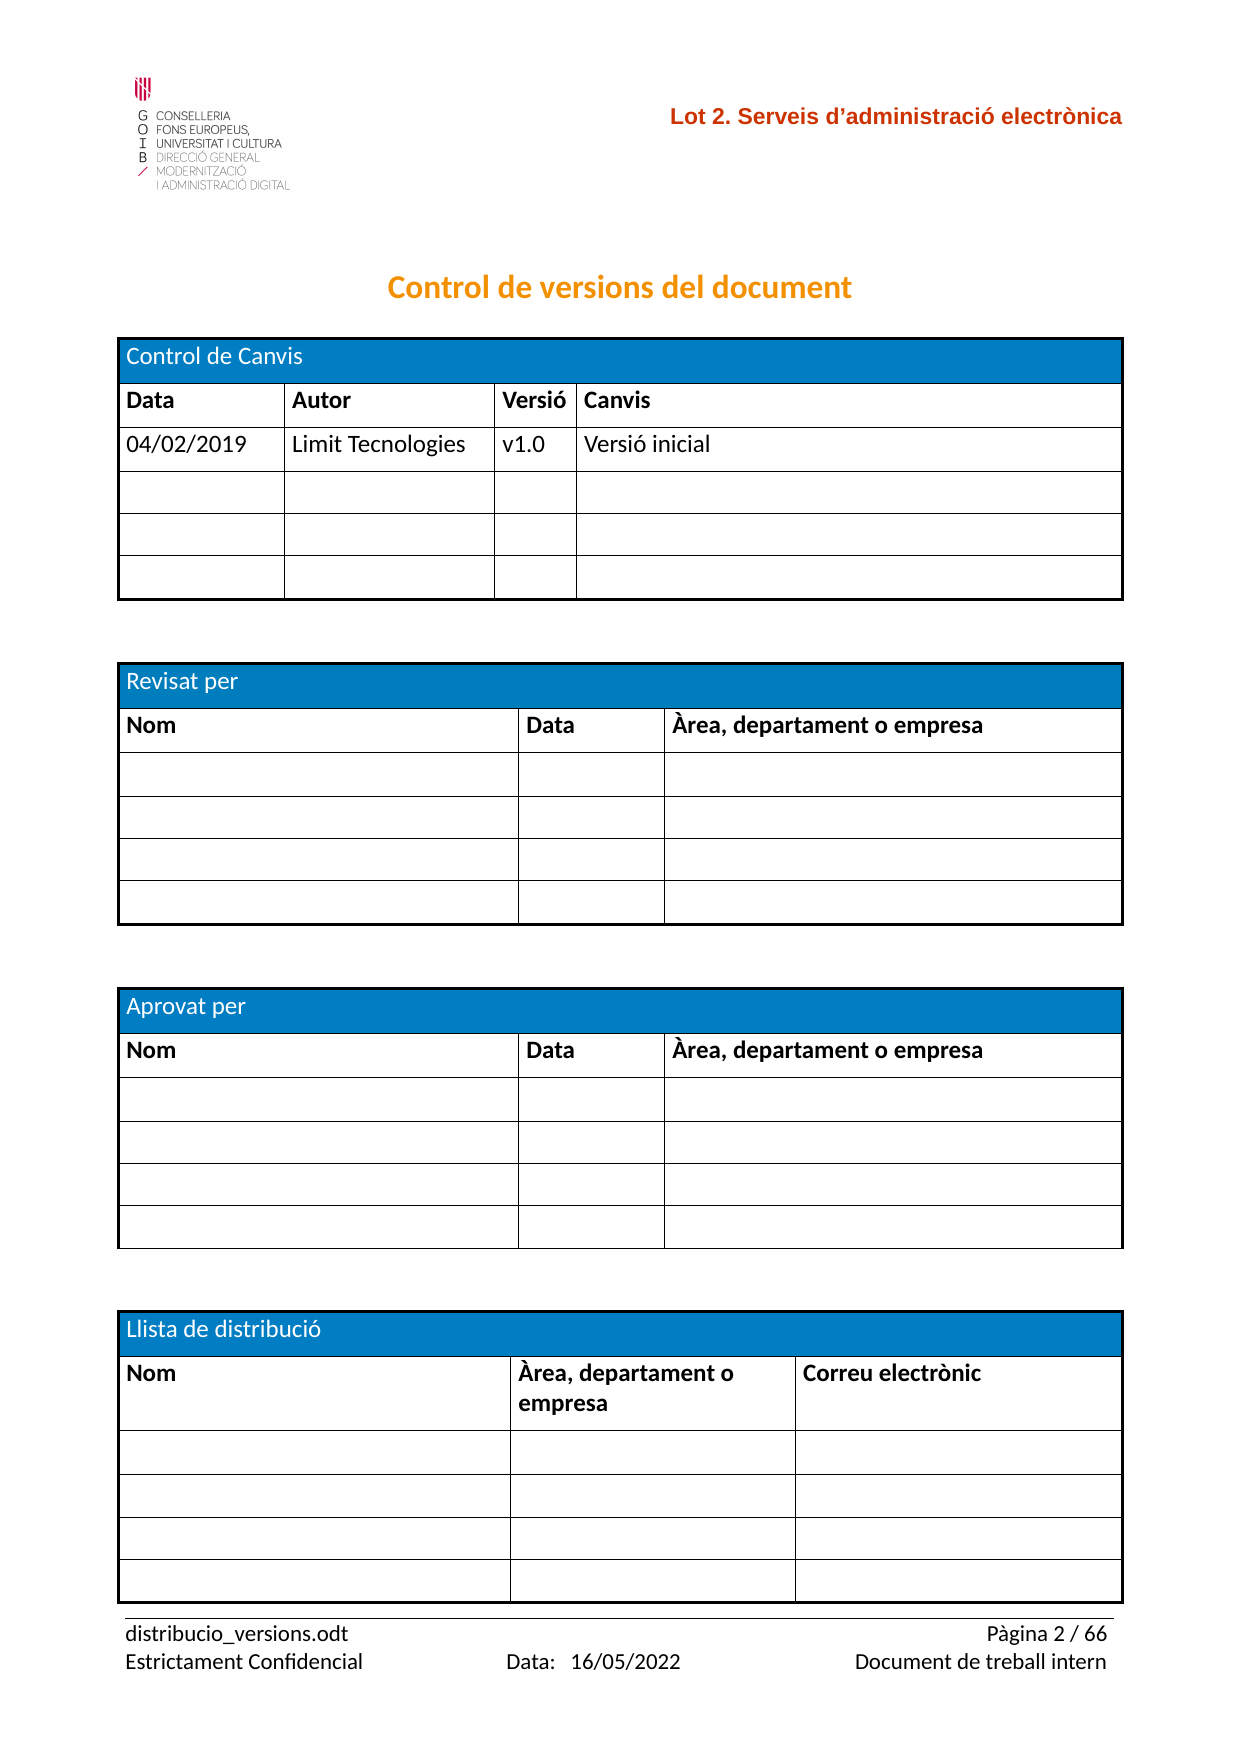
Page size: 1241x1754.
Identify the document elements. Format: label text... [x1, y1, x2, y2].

table_cell [577, 472, 1121, 513]
table_cell [120, 1560, 510, 1601]
table_cell [519, 1122, 664, 1163]
table_cell [665, 1164, 1121, 1205]
table_cell [796, 1431, 1121, 1474]
table_cell [577, 514, 1121, 555]
table_cell [796, 1518, 1121, 1559]
table_cell [577, 556, 1121, 597]
table_cell [120, 1518, 510, 1559]
table_cell [285, 556, 494, 597]
table_cell [120, 1078, 518, 1121]
table_cell [120, 1206, 518, 1247]
table_cell [120, 1475, 510, 1517]
table_cell Canvis [577, 384, 1121, 427]
table_cell [796, 1475, 1121, 1517]
table_cell [120, 1122, 518, 1163]
table_cell [519, 753, 664, 796]
table_header Llista de distribució [120, 1313, 1121, 1356]
table_cell Nom [120, 1034, 518, 1077]
table_cell [120, 839, 518, 880]
table_cell Correu electrònic [796, 1357, 1121, 1430]
table_cell [285, 472, 494, 513]
table_cell Versió inicial [577, 428, 1121, 471]
table_cell [511, 1431, 795, 1474]
table_header Revisat per [120, 665, 1121, 708]
table_cell Nom [120, 1357, 510, 1430]
table_cell [495, 514, 576, 555]
table_cell [120, 753, 518, 796]
picture [126, 70, 299, 197]
table_cell [519, 1206, 664, 1247]
table_cell Àrea, departament o empresa [665, 709, 1121, 752]
table_cell Data [519, 709, 664, 752]
table_cell Nom [120, 709, 518, 752]
table_cell [519, 797, 664, 838]
table_cell [285, 514, 494, 555]
table_cell Àrea, departament o empresa [511, 1357, 795, 1430]
table_cell Data [120, 384, 284, 427]
table_cell [519, 1078, 664, 1121]
table_cell Àrea, departament o empresa [665, 1034, 1121, 1077]
table_cell [665, 797, 1121, 838]
table_cell Data [519, 1034, 664, 1077]
table_cell [665, 1122, 1121, 1163]
table_cell [120, 514, 284, 555]
table_cell [120, 1164, 518, 1205]
table_cell [511, 1475, 795, 1517]
table_cell [120, 881, 518, 922]
table_cell [665, 753, 1121, 796]
table_cell [120, 472, 284, 513]
table_cell Limit Tecnologies [285, 428, 494, 471]
table_cell [519, 839, 664, 880]
table_cell [511, 1518, 795, 1559]
table_cell [120, 797, 518, 838]
table_cell [495, 556, 576, 597]
table_cell [665, 881, 1121, 922]
table_cell v1.0 [495, 428, 576, 471]
table_header Control de Canvis [120, 340, 1121, 383]
table_cell [796, 1560, 1121, 1601]
subtitle Control de versions del document [118, 266, 1122, 307]
table_cell [665, 1206, 1121, 1247]
table_cell 04/02/2019 [120, 428, 284, 471]
table_cell [665, 839, 1121, 880]
table_cell [665, 1078, 1121, 1121]
table_cell Autor [285, 384, 494, 427]
table_cell [495, 472, 576, 513]
table_cell [519, 881, 664, 922]
table_cell [511, 1560, 795, 1601]
table_header Aprovat per [120, 990, 1121, 1033]
table_cell [120, 1431, 510, 1474]
table_cell [519, 1164, 664, 1205]
table_cell [120, 556, 284, 597]
table_cell Versió [495, 384, 576, 427]
